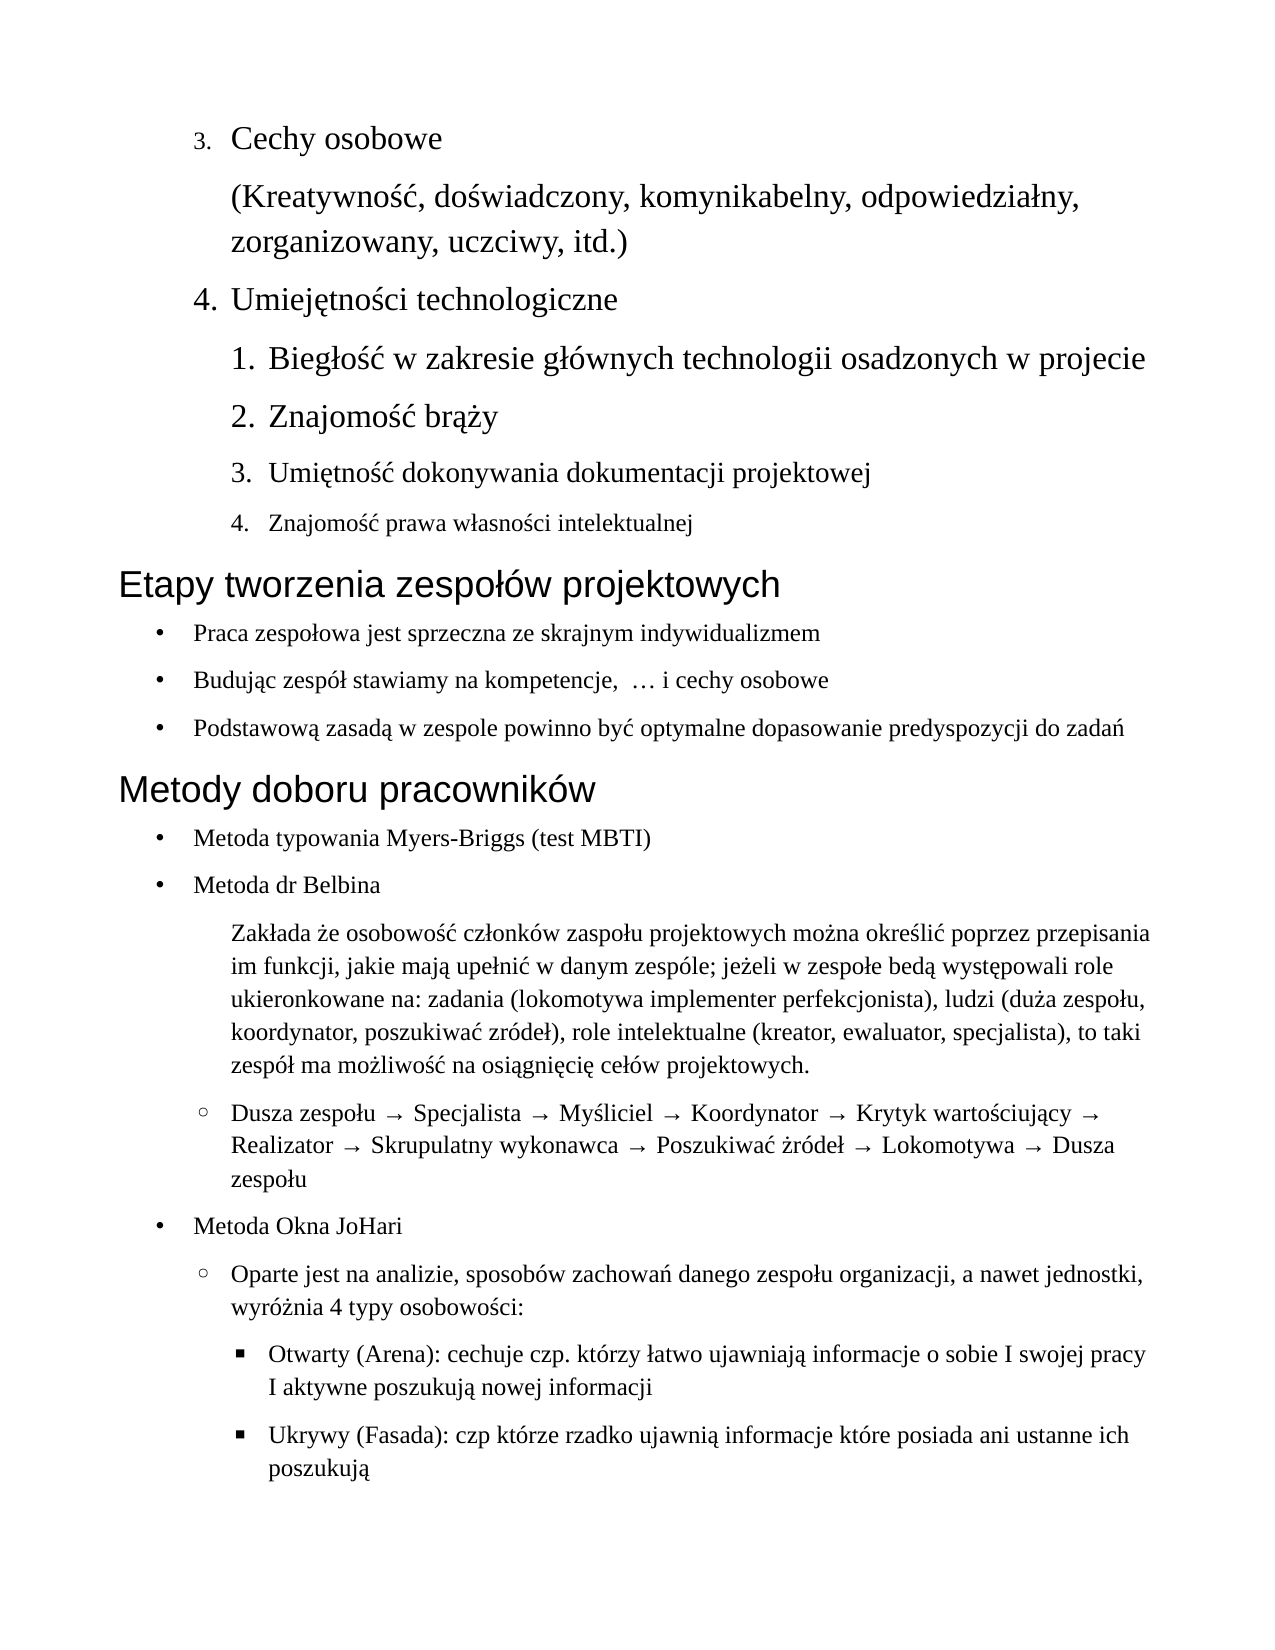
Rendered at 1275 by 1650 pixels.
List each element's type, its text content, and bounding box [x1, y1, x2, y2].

list Otwarty (Arena): cechuje czp. którzy łatwo ujawniają informacje o sobie I swojej pracy I aktywne poszukują nowej informacji [231, 1339, 1157, 1401]
list Cechy osobowe [193, 118, 1157, 156]
subtitle Metody doboru pracowników [118, 767, 1157, 810]
list Dusza zespołu → Specjalista → Myśliciel → Koordynator → Krytyk wartościujący → Realizator → Skrupulatny wykonawca → Poszukiwać żródeł → Lokomotywa → Dusza zespołu [193, 1098, 1157, 1192]
list Metoda typowania Myers-Briggs (test MBTI) [156, 823, 1157, 851]
list Znajomość prawa własności intelektualnej [231, 508, 1157, 537]
list Praca zespołowa jest sprzeczna ze skrajnym indywidualizmem [156, 618, 1157, 647]
list Oparte jest na analizie, sposobów zachowań danego zespołu organizacji, a nawet jednostki, wyróżnia 4 typy osobowości: [193, 1259, 1157, 1321]
list Budując zespół stawiamy na kompetencje, … i cechy osobowe [156, 666, 1157, 694]
list Podstawową zasadą w zespole powinno być optymalne dopasowanie predyspozycji do zadań [156, 713, 1157, 742]
list Zakłada że osobowość członków zaspołu projektowych można określić poprzez przepisania im funkcji, jakie mają upełnić w danym zespóle; jeżeli w zespołe bedą występowali role ukieronkowane na: zadania (lokomotywa implementer perfekcjonista), ludzi (duża zespołu, koordynator, poszukiwać zródeł), role intelektualne (kreator, ewaluator, specjalista), to taki zespół ma możliwość na osiągnięcię cełów projektowych. [193, 918, 1157, 1079]
list (Kreatywność, doświadczony, komynikabelny, odpowiedziałny, zorganizowany, uczciwy, itd.) [193, 177, 1157, 259]
list Umiejętności technologiczne [193, 279, 1157, 318]
list Znajomość brąży [231, 397, 1157, 435]
list Metoda dr Belbina [156, 870, 1157, 899]
list Metoda Okna JoHari [156, 1211, 1157, 1240]
list Umiętność dokonywania dokumentacji projektowej [231, 455, 1157, 489]
list Biegłość w zakresie głównych technologii osadzonych w projecie [231, 338, 1157, 376]
list Ukrywy (Fasada): czp którze rzadko ujawnią informacje które posiada ani ustanne ich poszukują [231, 1420, 1157, 1482]
subtitle Etapy tworzenia zespołów projektowych [118, 562, 1157, 606]
